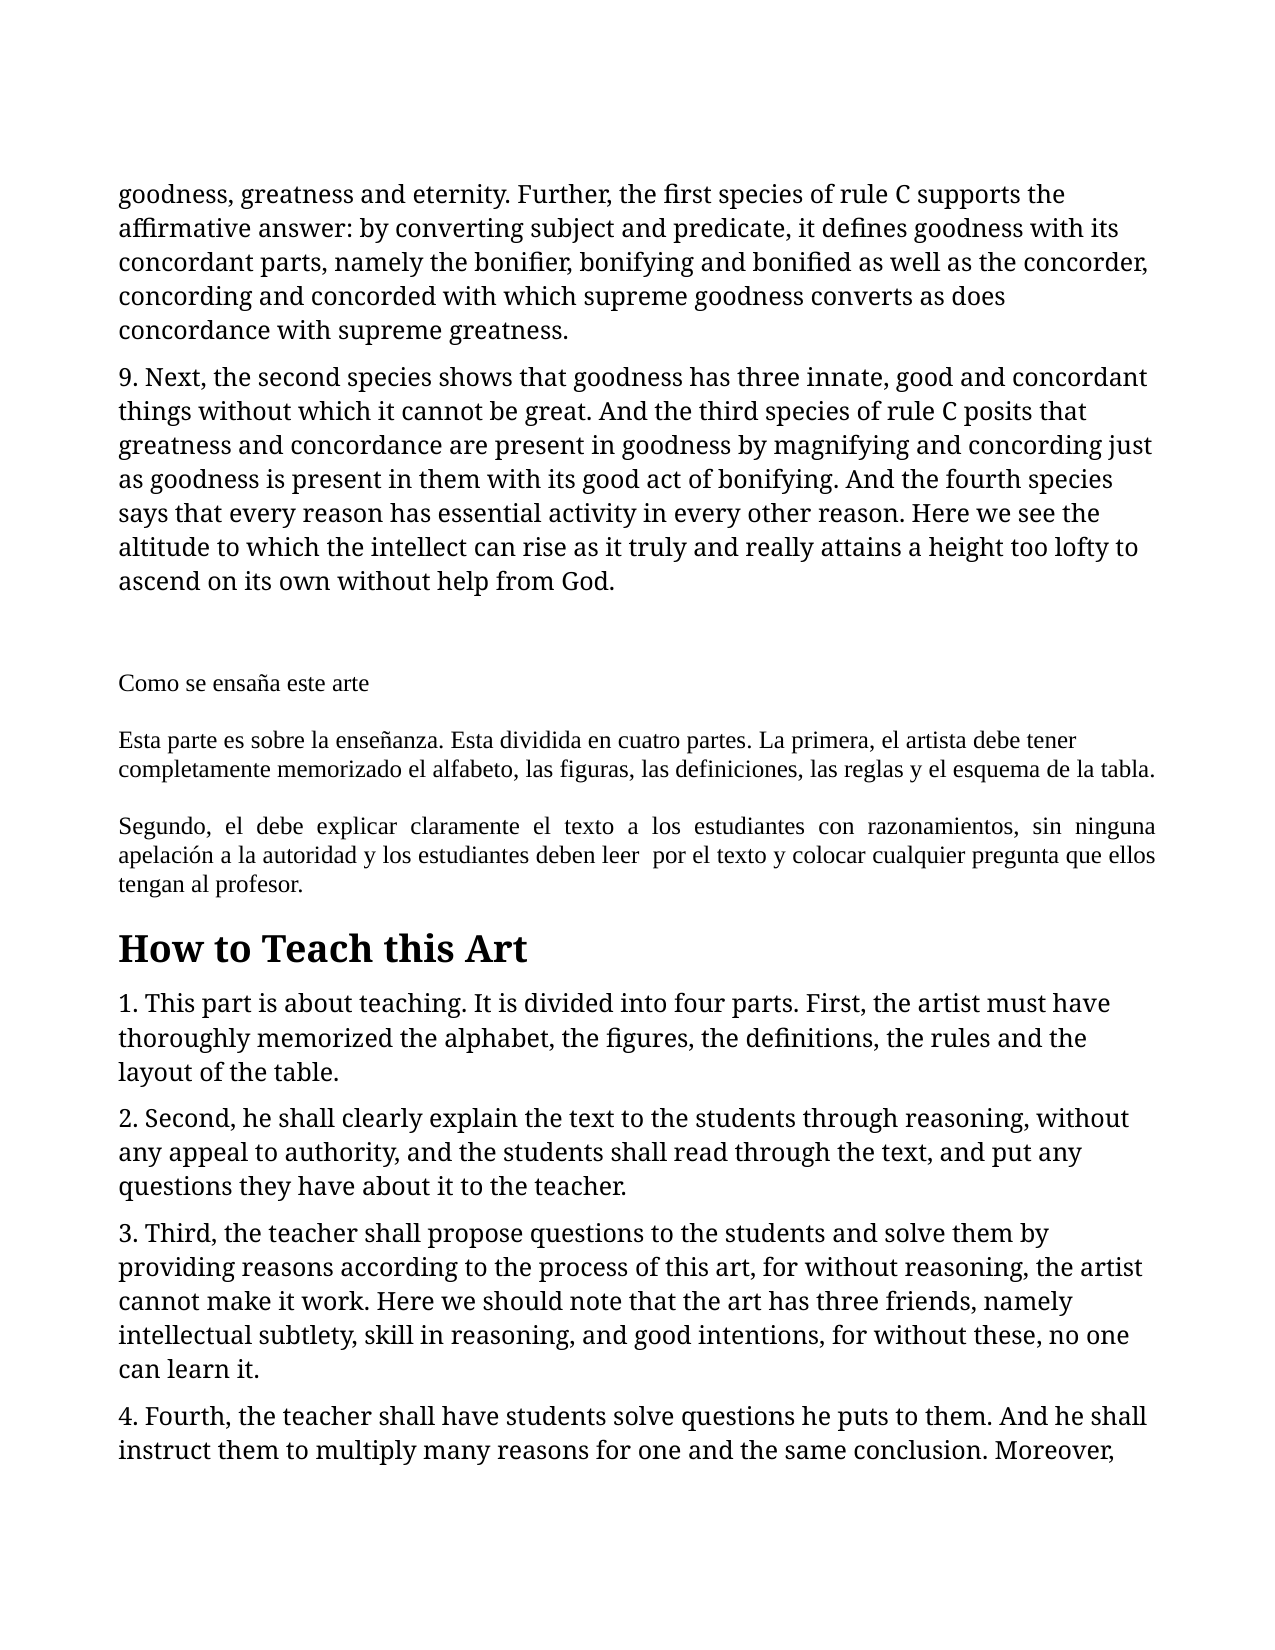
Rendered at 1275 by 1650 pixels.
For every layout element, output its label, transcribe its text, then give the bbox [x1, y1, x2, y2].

text 4. Fourth, the teacher shall have students solve questions he puts to them. And he shall instruct them to multiply many reasons for one and the same conclusion. Moreover, [118, 1398, 1157, 1466]
text Como se ensaña este arte [118, 668, 1157, 696]
text Esta parte es sobre la enseñanza. Esta dividida en cuatro partes. La primera, el artista debe tener completamente memorizado el alfabeto, las figuras, las definiciones, las reglas y el esquema de la tabla. [118, 725, 1157, 783]
text Segundo, el debe explicar claramente el texto a los estudiantes con razonamientos, sin ninguna apelación a la autoridad y los estudiantes deben leer por el texto y colocar cualquier pregunta que ellos tengan al profesor. [118, 811, 1157, 898]
text 9. Next, the second species shows that goodness has three innate, good and concordant things without which it cannot be great. And the third species of rule C posits that greatness and concordance are present in goodness by magnifying and concording just as goodness is present in them with its good act of bonifying. And the fourth species says that every reason has essential activity in every other reason. Here we see the altitude to which the intellect can rise as it truly and really attains a height too lofty to ascend on its own without help from God. [118, 359, 1157, 598]
text goodness, greatness and eternity. Further, the first species of rule C supports the affirmative answer: by converting subject and predicate, it defines goodness with its concordant parts, namely the bonifier, bonifying and bonified as well as the concorder, concording and concorded with which supreme goodness converts as does concordance with supreme greatness. [118, 176, 1157, 347]
text 1. This part is about teaching. It is divided into four parts. First, the artist must have thoroughly memorized the alphabet, the figures, the definitions, the rules and the layout of the table. [118, 986, 1157, 1088]
text 3. Third, the teacher shall propose questions to the students and solve them by providing reasons according to the process of this art, for without reasoning, the artist cannot make it work. Here we should note that the art has three friends, namely intellectual subtlety, skill in reasoning, and good intentions, for without these, no one can learn it. [118, 1216, 1157, 1386]
subtitle How to Teach this Art [118, 923, 1157, 974]
text 2. Second, he shall clearly explain the text to the students through reasoning, without any appeal to authority, and the students shall read through the text, and put any questions they have about it to the teacher. [118, 1101, 1157, 1203]
